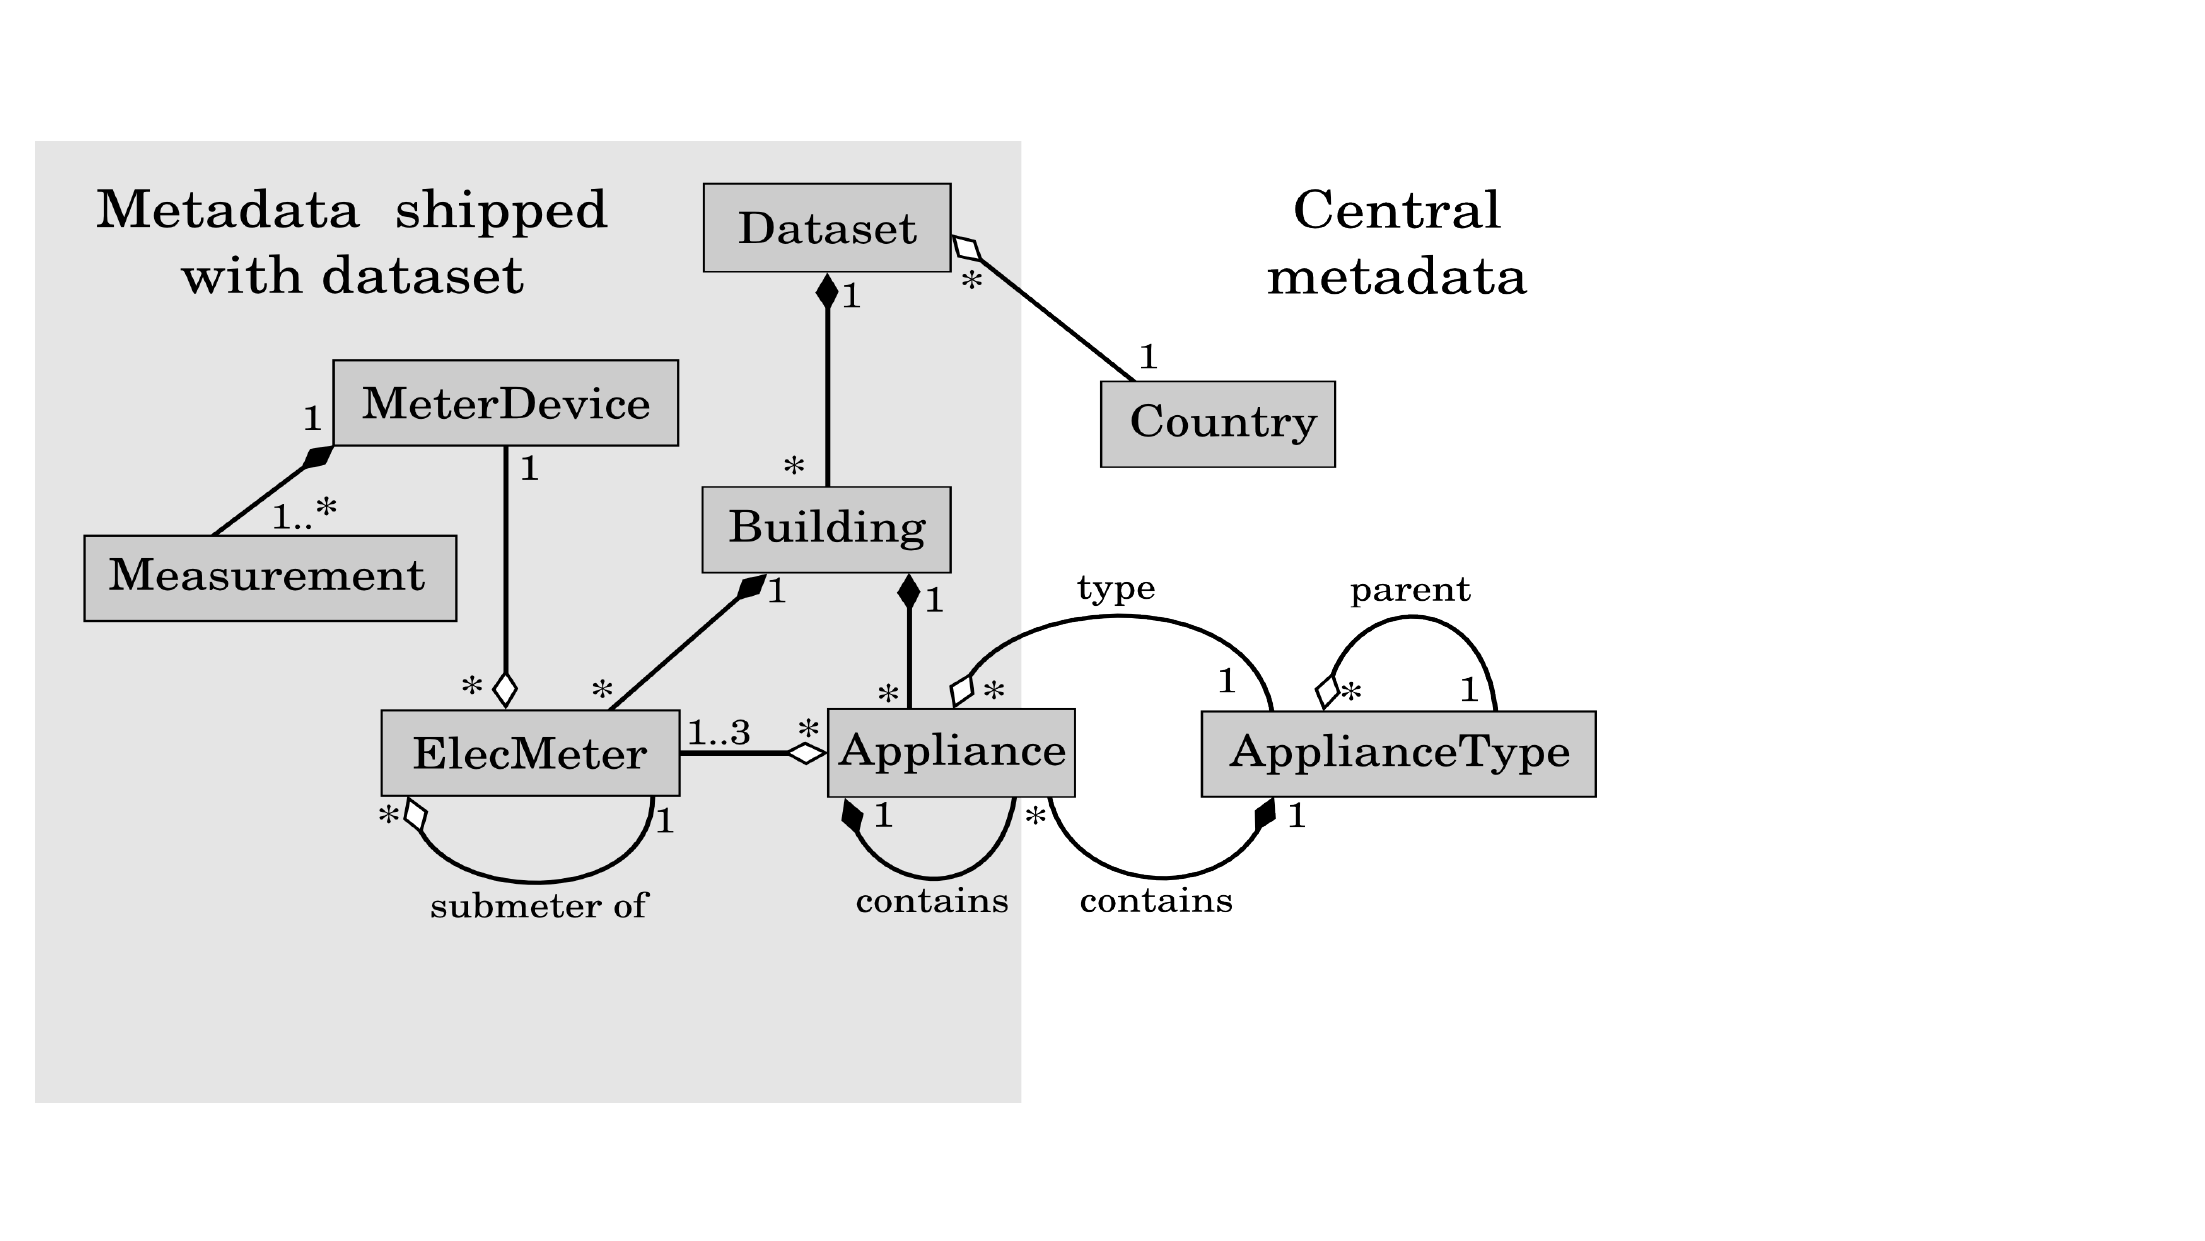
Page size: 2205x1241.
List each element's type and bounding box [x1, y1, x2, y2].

picture [35, 141, 1597, 1103]
